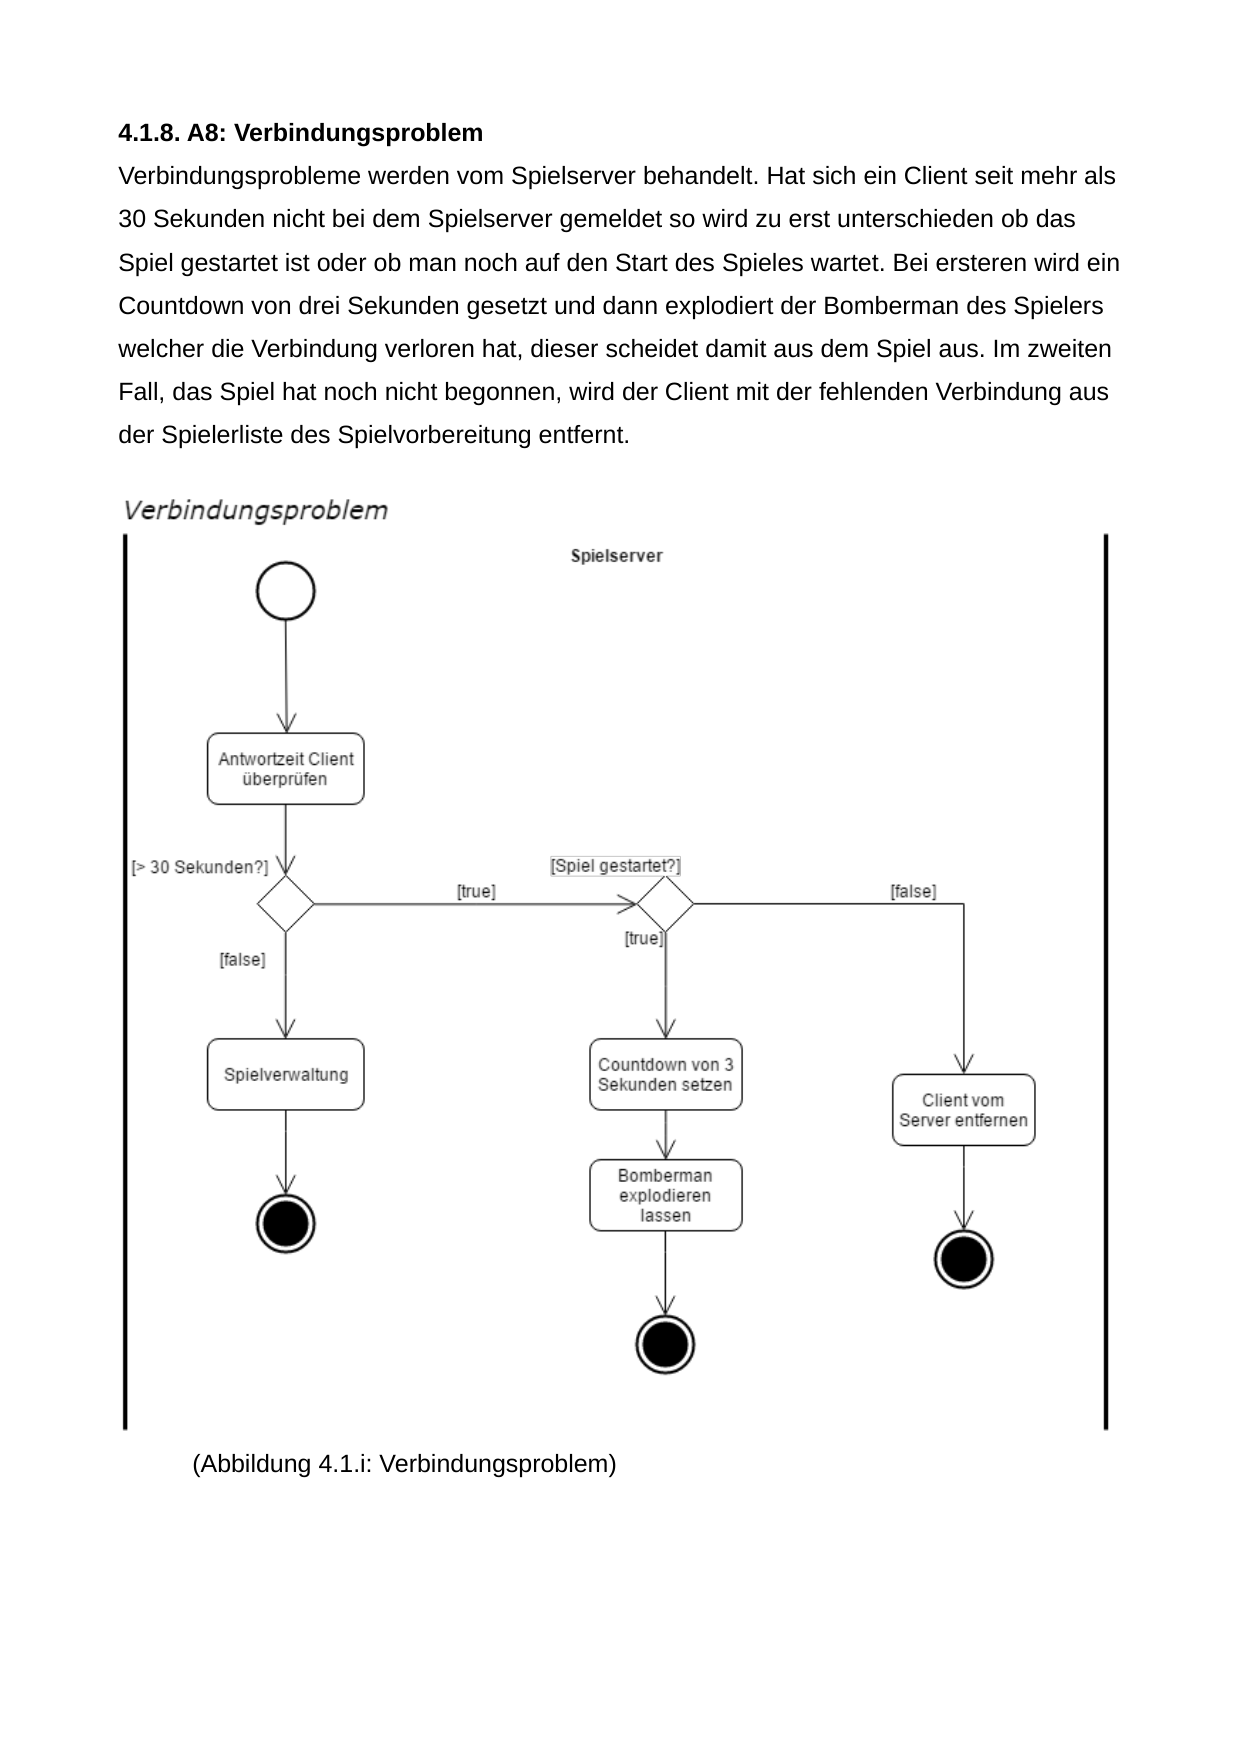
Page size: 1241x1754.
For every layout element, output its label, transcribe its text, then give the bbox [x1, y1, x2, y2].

text Verbindungsprobleme werden vom Spielserver behandelt. Hat sich ein Client seit mehr als 30 Sekunden nicht bei dem Spielserver gemeldet so wird zu erst unterschieden ob das Spiel gestartet ist oder ob man noch auf den Start des Spieles wartet. Bei ersteren wird ein Countdown von drei Sekunden gesetzt und dann explodiert der Bomberman des Spielers welcher die Verbindung verloren hat, dieser scheidet damit aus dem Spiel aus. Im zweiten Fall, das Spiel hat noch nicht begonnen, wird der Client mit der fehlenden Verbindung aus der Spielerliste des Spielvorbereitung entfernt. [118, 161, 1122, 449]
text (Abbildung 4.1.i: Verbindungsproblem) [118, 506, 1122, 1478]
text 4.1.8. A8: Verbindungsproblem [118, 118, 1122, 147]
